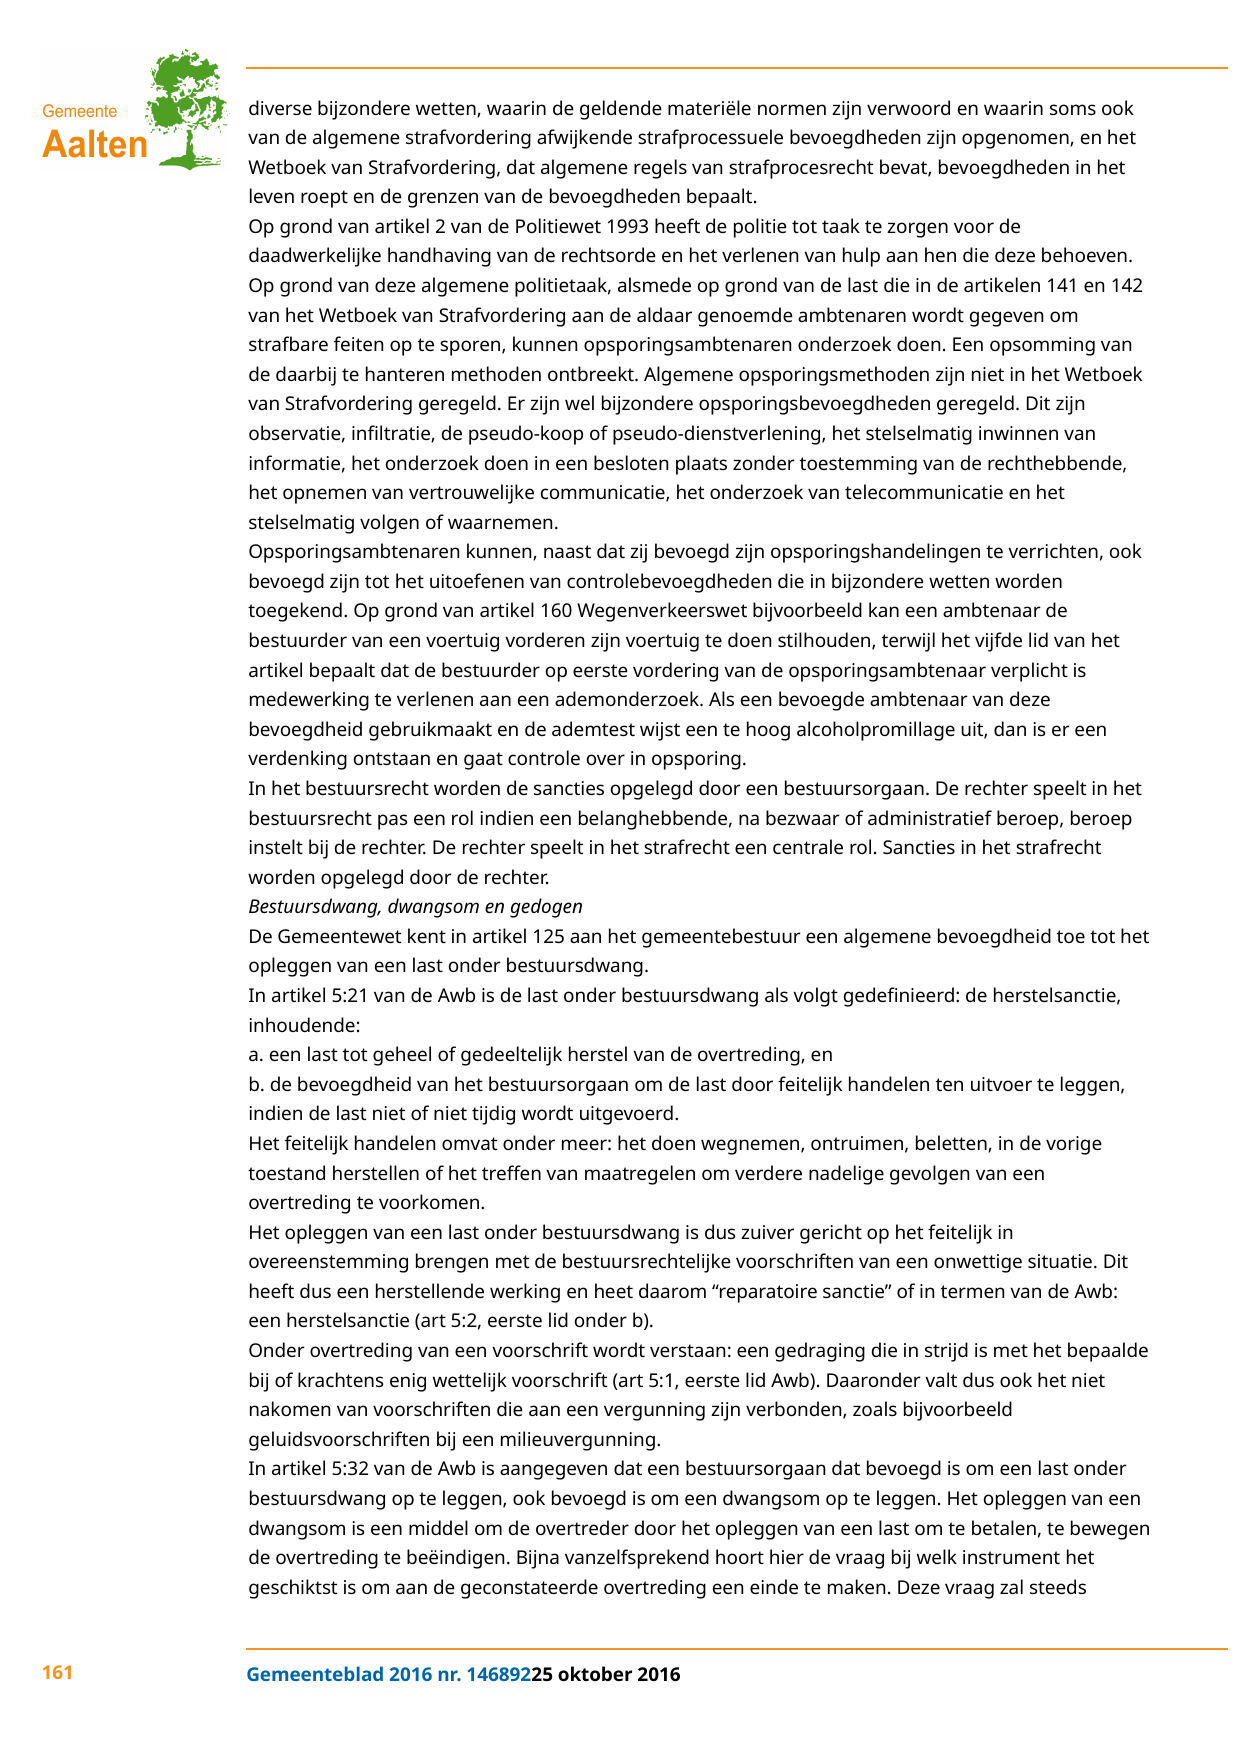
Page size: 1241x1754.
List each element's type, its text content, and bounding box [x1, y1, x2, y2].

text Het feitelijk handelen omvat onder meer: het doen wegnemen, ontruimen, beletten, in de vorige toestand herstellen of het treffen van maatregelen om verdere nadelige gevolgen van een overtreding te voorkomen. [248, 1130, 1152, 1215]
text Op grond van artikel 2 van de Politiewet 1993 heeft de politie tot taak te zorgen voor de daadwerkelijke handhaving van de rechtsorde en het verlenen van hulp aan hen die deze behoeven. Op grond van deze algemene politietaak, alsmede op grond van de last die in de artikelen 141 en 142 van het Wetboek van Strafvordering aan de aldaar genoemde ambtenaren wordt gegeven om strafbare feiten op te sporen, kunnen opsporingsambtenaren onderzoek doen. Een opsomming van de daarbij te hanteren methoden ontbreekt. Algemene opsporingsmethoden zijn niet in het Wetboek van Strafvordering geregeld. Er zijn wel bijzondere opsporingsbevoegdheden geregeld. Dit zijn observatie, infiltratie, de pseudo-koop of pseudo-dienstverlening, het stelselmatig inwinnen van informatie, het onderzoek doen in een besloten plaats zonder toestemming van de rechthebbende, het opnemen van vertrouwelijke communicatie, het onderzoek van telecommunicatie en het stelselmatig volgen of waarnemen. [248, 213, 1152, 535]
text De Gemeentewet kent in artikel 125 aan het gemeentebestuur een algemene bevoegdheid toe tot het opleggen van een last onder bestuursdwang. [248, 923, 1152, 978]
text Opsporingsambtenaren kunnen, naast dat zij bevoegd zijn opsporingshandelingen te verrichten, ook bevoegd zijn tot het uitoefenen van controlebevoegdheden die in bijzondere wetten worden toegekend. Op grond van artikel 160 Wegenverkeerswet bijvoorbeeld kan een ambtenaar de bestuurder van een voertuig vorderen zijn voertuig te doen stilhouden, terwijl het vijfde lid van het artikel bepaalt dat de bestuurder op eerste vordering van de opsporingsambtenaar verplicht is medewerking te verlenen aan een ademonderzoek. Als een bevoegde ambtenaar van deze bevoegdheid gebruikmaakt en de ademtest wijst een te hoog alcoholpromillage uit, dan is er een verdenking ontstaan en gaat controle over in opsporing. [248, 538, 1152, 771]
picture [41, 47, 231, 172]
text Bestuursdwang, dwangsom en gedogen [248, 893, 1152, 919]
text In artikel 5:21 van de Awb is de last onder bestuursdwang als volgt gedefinieerd: de herstelsanctie, inhoudende: [248, 982, 1152, 1038]
text Onder overtreding van een voorschrift wordt verstaan: een gedraging die in strijd is met het bepaalde bij of krachtens enig wettelijk voorschrift (art 5:1, eerste lid Awb). Daaronder valt dus ook het niet nakomen van voorschriften die aan een vergunning zijn verbonden, zoals bijvoorbeeld geluidsvoorschriften bij een milieuvergunning. [248, 1337, 1152, 1452]
text Het opleggen van een last onder bestuursdwang is dus zuiver gericht op het feitelijk in overeenstemming brengen met de bestuursrechtelijke voorschriften van een onwettige situatie. Dit heeft dus een herstellende werking en heet daarom “reparatoire sanctie” of in termen van de Awb: een herstelsanctie (art 5:2, eerste lid onder b). [248, 1219, 1152, 1333]
text In het bestuursrecht worden de sancties opgelegd door een bestuursorgaan. De rechter speelt in het bestuursrecht pas een rol indien een belanghebbende, na bezwaar of administratief beroep, beroep instelt bij de rechter. De rechter speelt in het strafrecht een centrale rol. Sancties in het strafrecht worden opgelegd door de rechter. [248, 775, 1152, 890]
text a. een last tot geheel of gedeeltelijk herstel van de overtreding, en [248, 1041, 1152, 1067]
text In artikel 5:32 van de Awb is aangegeven dat een bestuursorgaan dat bevoegd is om een last onder bestuursdwang op te leggen, ook bevoegd is om een dwangsom op te leggen. Het opleggen van een dwangsom is een middel om de overtreder door het opleggen van een last om te betalen, te bewegen de overtreding te beëindigen. Bijna vanzelfsprekend hoort hier de vraag bij welk instrument het geschiktst is om aan de geconstateerde overtreding een einde te maken. Deze vraag zal steeds [248, 1456, 1152, 1600]
text diverse bijzondere wetten, waarin de geldende materiële normen zijn verwoord en waarin soms ook van de algemene strafvordering afwijkende strafprocessuele bevoegdheden zijn opgenomen, en het Wetboek van Strafvordering, dat algemene regels van strafprocesrecht bevat, bevoegdheden in het leven roept en de grenzen van de bevoegdheden bepaalt. [248, 95, 1152, 209]
text b. de bevoegdheid van het bestuursorgaan om de last door feitelijk handelen ten uitvoer te leggen, indien de last niet of niet tijdig wordt uitgevoerd. [248, 1071, 1152, 1126]
